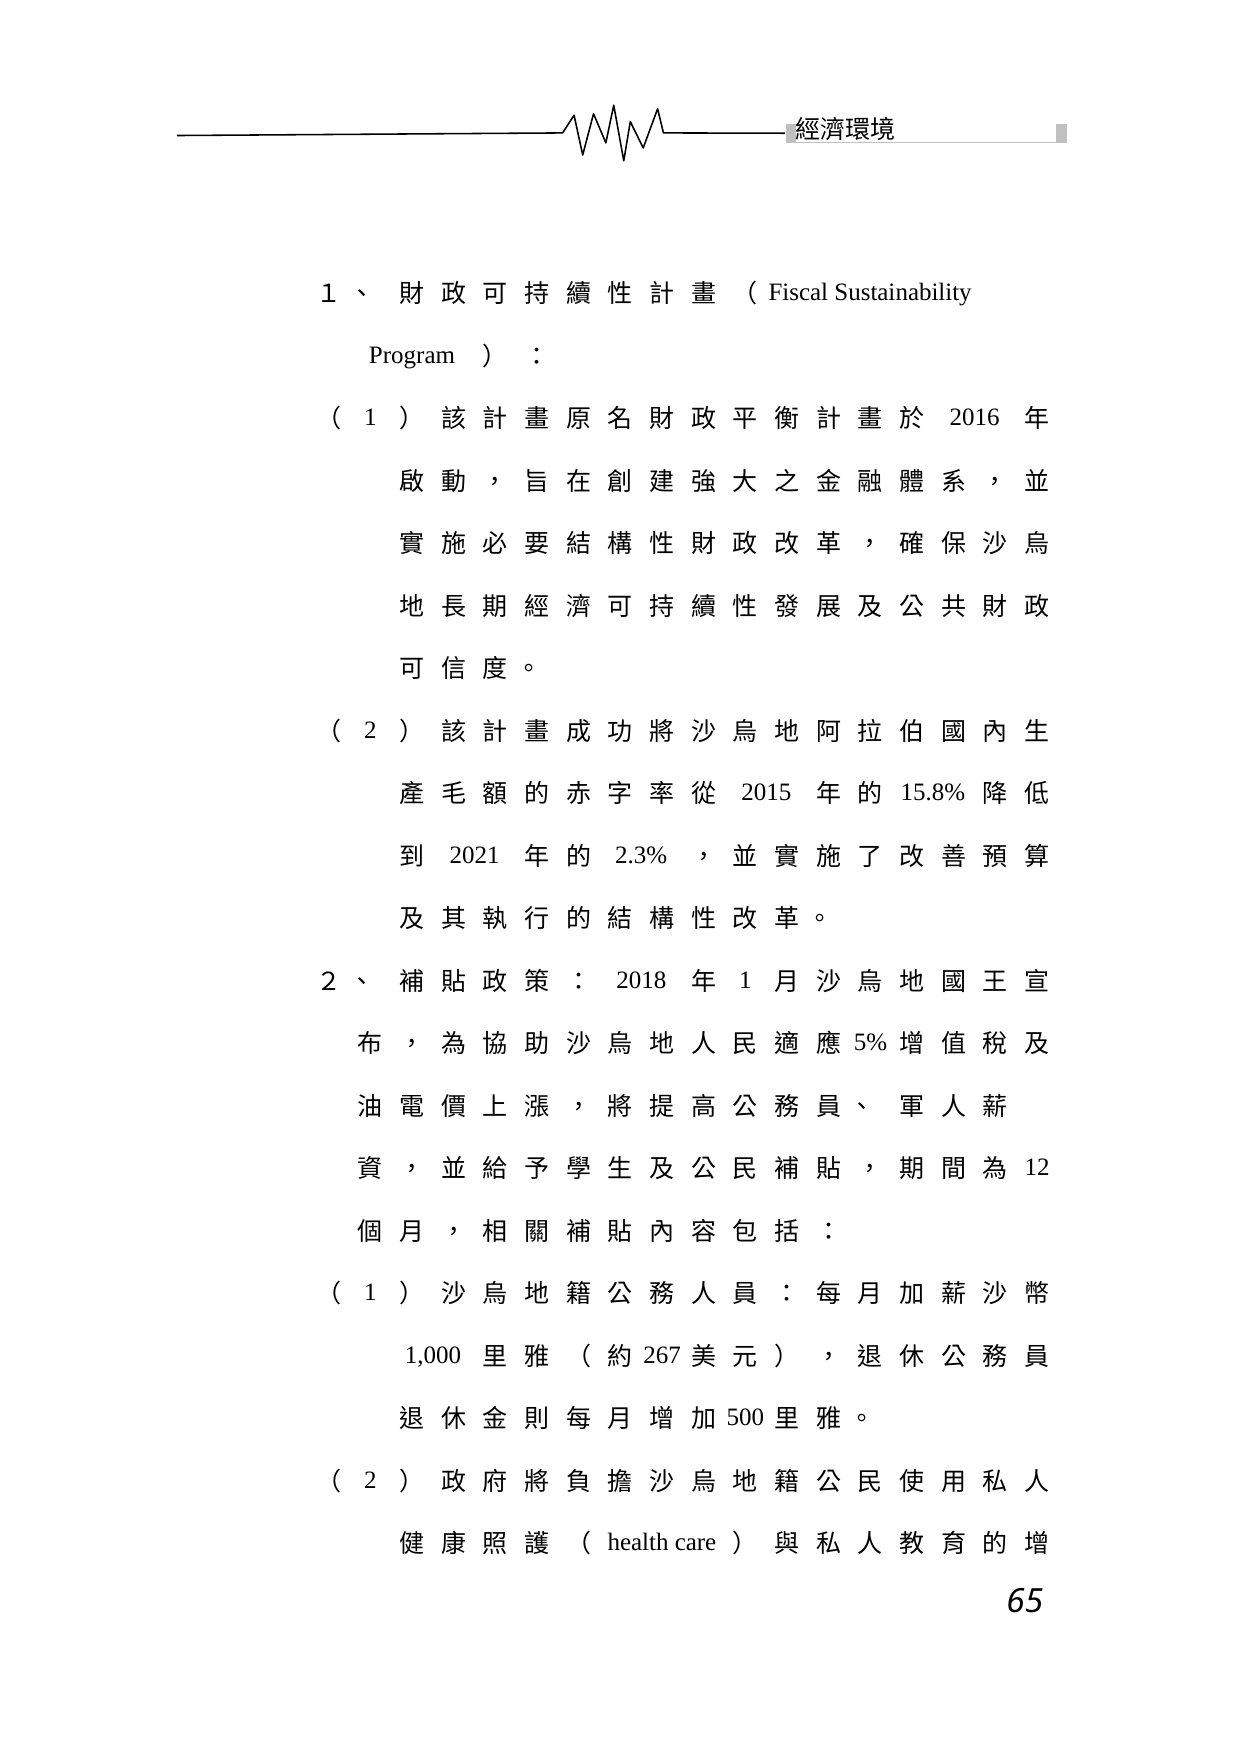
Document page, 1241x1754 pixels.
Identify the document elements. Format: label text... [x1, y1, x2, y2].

text １、財政可持續性計畫（Fiscal Sustainability Program）： [281, 250, 1058, 375]
text （2）該計畫成功將沙烏地阿拉伯國內生產毛額的赤字率從2015年的15.8%降低到2021年的2.3%，並實施了改善預算及其執行的結構性改革。 [306, 688, 1058, 938]
text （1）該計畫原名財政平衡計畫於2016年啟動，旨在創建強大之金融體系，並實施必要結構性財政改革，確保沙烏地長期經濟可持續性發展及公共財政可信度。 [306, 375, 1058, 688]
text （1）沙烏地籍公務人員：每月加薪沙幣1,000里雅（約267美元），退休公務員退休金則每月增加500里雅。 [306, 1250, 1058, 1438]
text （2）政府將負擔沙烏地籍公民使用私人健康照護（health care）與私人教育的增 [306, 1438, 1058, 1563]
text ２、補貼政策：2018年1月沙烏地國王宣布，為協助沙烏地人民適應5%增值稅及油電價上漲，將提高公務員、軍人薪資，並給予學生及公民補貼，期間為12個月，相關補貼內容包括： [281, 938, 1058, 1250]
